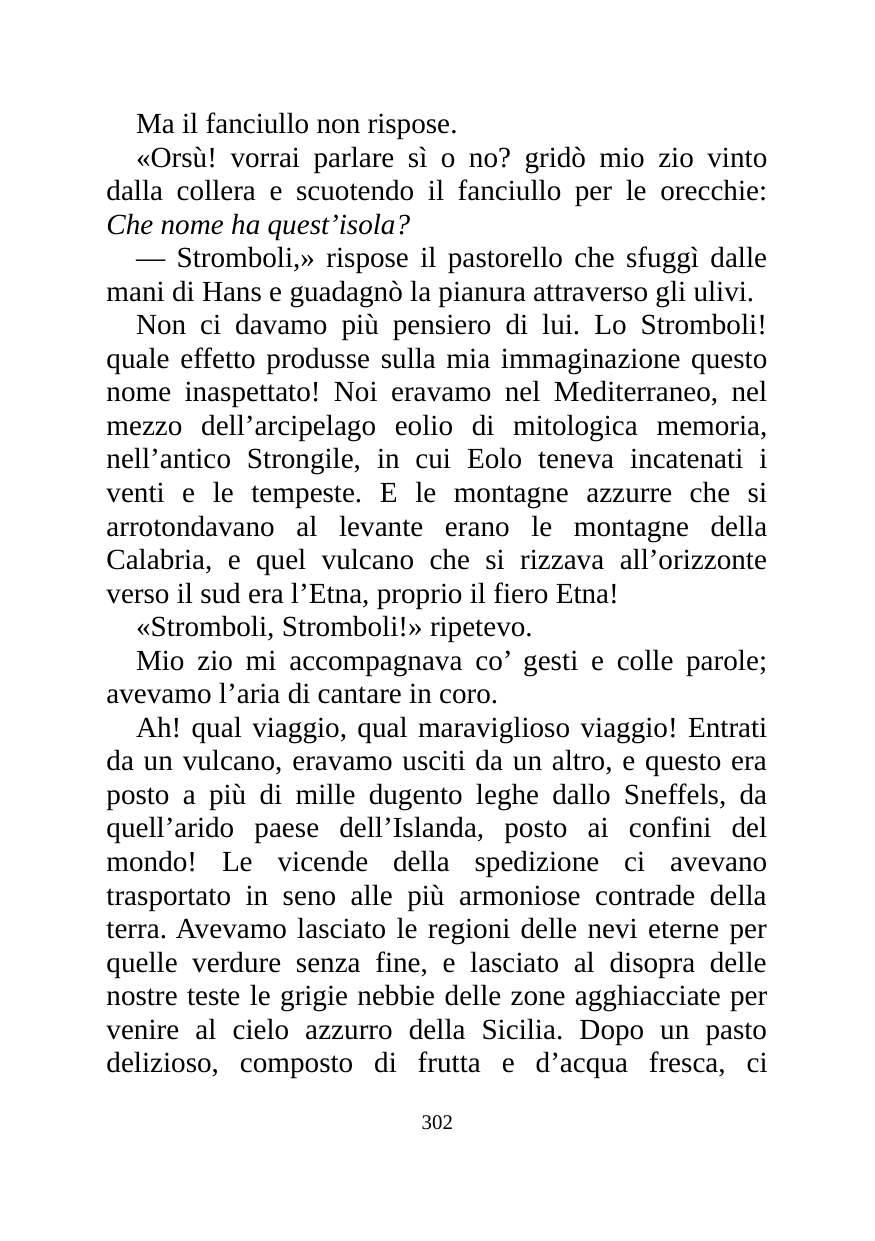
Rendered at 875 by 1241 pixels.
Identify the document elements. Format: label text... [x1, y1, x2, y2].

text «Stromboli, Stromboli!» ripetevo. [106, 609, 768, 643]
text Ma il fanciullo non rispose. [106, 106, 768, 140]
text Non ci davamo più pensiero di lui. Lo Stromboli! quale effetto produsse sulla mia immaginazione questo nome inaspettato! Noi eravamo nel Mediterraneo, nel mezzo dell’arcipelago eolio di mitologica memoria, nell’antico Strongile, in cui Eolo teneva incatenati i venti e le tempeste. E le montagne azzurre che si arrotondavano al levante erano le montagne della Calabria, e quel vulcano che si rizzava all’orizzonte verso il sud era l’Etna, proprio il fiero Etna! [106, 307, 768, 609]
text — Stromboli,» rispose il pastorello che sfuggì dalle mani di Hans e guadagnò la pianura attraverso gli ulivi. [106, 240, 768, 307]
text Mio zio mi accompagnava co’ gesti e colle parole; avevamo l’aria di cantare in coro. [106, 643, 768, 710]
text «Orsù! vorrai parlare sì o no? gridò mio zio vinto dalla collera e scuotendo il fanciullo per le orecchie: Che nome ha quest’isola? [106, 140, 768, 240]
text Ah! qual viaggio, qual maraviglioso viaggio! Entrati da un vulcano, eravamo usciti da un altro, e questo era posto a più di mille dugento leghe dallo Sneffels, da quell’arido paese dell’Islanda, posto ai confini del mondo! Le vicende della spedizione ci avevano trasportato in seno alle più armoniose contrade della terra. Avevamo lasciato le regioni delle nevi eterne per quelle verdure senza fine, e lasciato al disopra delle nostre teste le grigie nebbie delle zone agghiacciate per venire al cielo azzurro della Sicilia. Dopo un pasto delizioso, composto di frutta e d’acqua fresca, ci [106, 710, 768, 1079]
